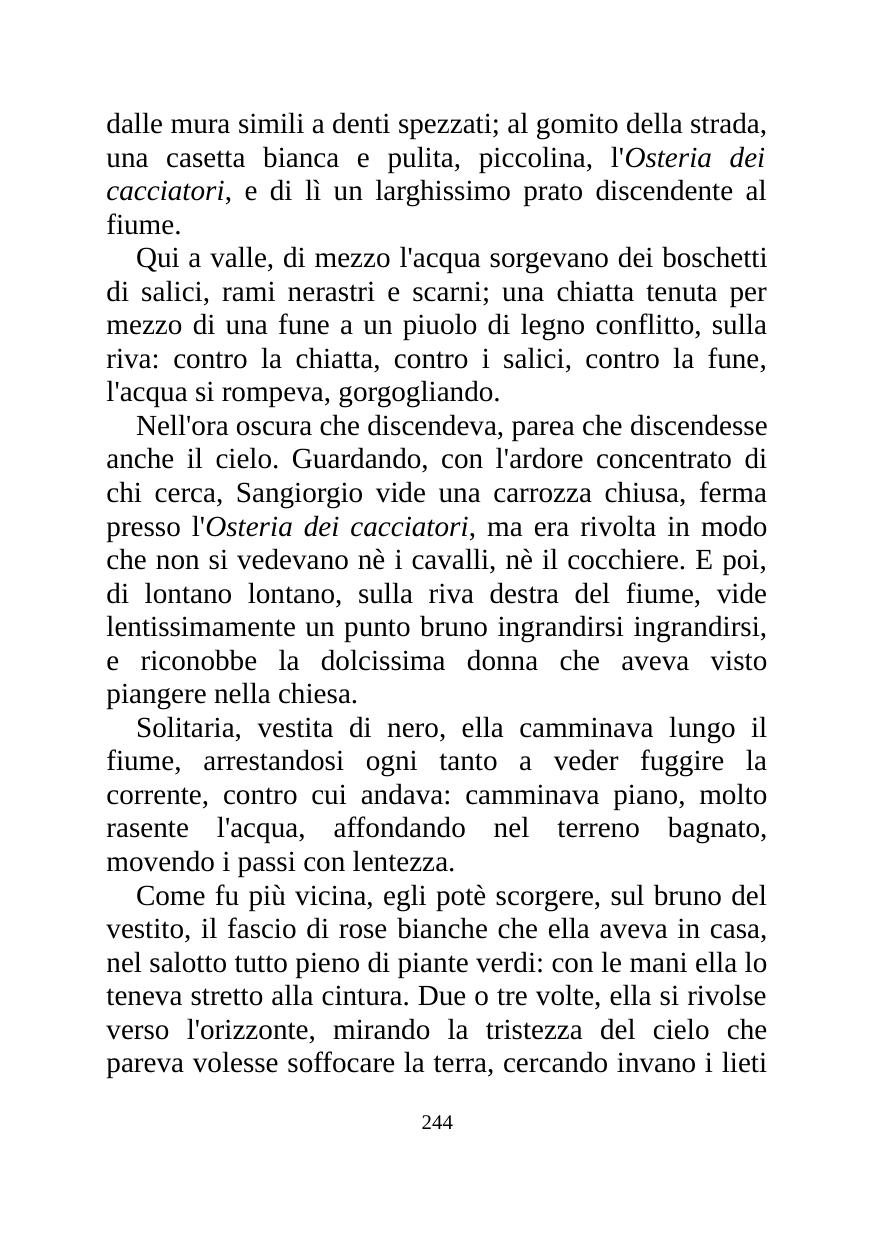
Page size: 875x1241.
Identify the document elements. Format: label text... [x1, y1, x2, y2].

text Solitaria, vestita di nero, ella camminava lungo il fiume, arrestandosi ogni tanto a veder fuggire la corrente, contro cui andava: camminava piano, molto rasente l'acqua, affondando nel terreno bagnato, movendo i passi con lentezza. [106, 710, 768, 878]
text dalle mura simili a denti spezzati; al gomito della strada, una casetta bianca e pulita, piccolina, l'Osteria dei cacciatori, e di lì un larghissimo prato discendente al fiume. [106, 106, 768, 240]
text Nell'ora oscura che discendeva, parea che discendesse anche il cielo. Guardando, con l'ardore concentrato di chi cerca, Sangiorgio vide una carrozza chiusa, ferma presso l'Osteria dei cacciatori, ma era rivolta in modo che non si vedevano nè i cavalli, nè il cocchiere. E poi, di lontano lontano, sulla riva destra del fiume, vide lentissimamente un punto bruno ingrandirsi ingrandirsi, e riconobbe la dolcissima donna che aveva visto piangere nella chiesa. [106, 408, 768, 710]
text Qui a valle, di mezzo l'acqua sorgevano dei boschetti di salici, rami nerastri e scarni; una chiatta tenuta per mezzo di una fune a un piuolo di legno conflitto, sulla riva: contro la chiatta, contro i salici, contro la fune, l'acqua si rompeva, gorgogliando. [106, 240, 768, 408]
text Come fu più vicina, egli potè scorgere, sul bruno del vestito, il fascio di rose bianche che ella aveva in casa, nel salotto tutto pieno di piante verdi: con le mani ella lo teneva stretto alla cintura. Due o tre volte, ella si rivolse verso l'orizzonte, mirando la tristezza del cielo che pareva volesse soffocare la terra, cercando invano i lieti [106, 878, 768, 1079]
